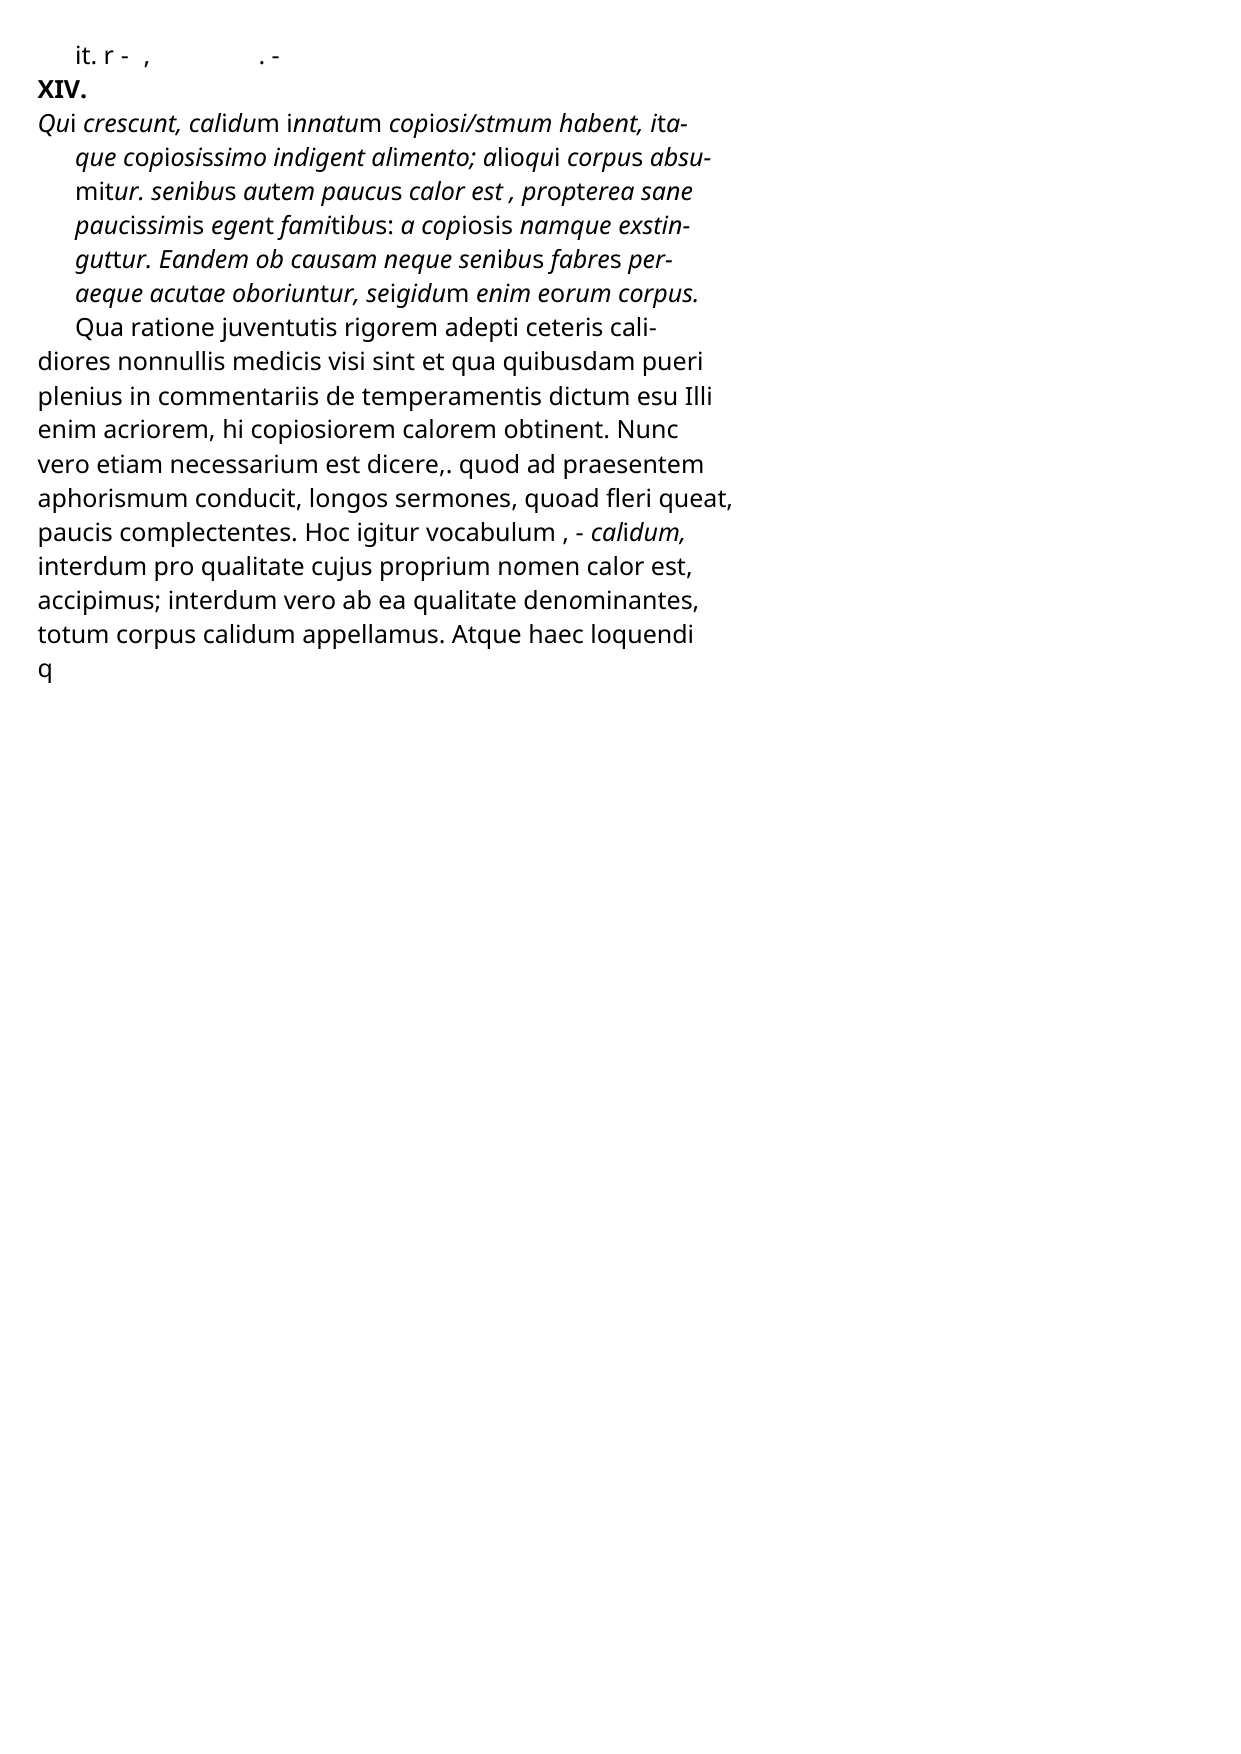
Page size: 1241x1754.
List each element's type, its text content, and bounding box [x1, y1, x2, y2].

text it. r - , . - [37, 37, 1203, 72]
text Qua ratione juventutis rigorem adepti ceteris cali- diores nonnullis medicis visi sint et qua quibusdam pueri plenius in commentariis de temperamentis dictum esu Illi enim acriorem, hi copiosiorem calorem obtinent. Nunc vero etiam necessarium est dicere,. quod ad praesentem aphorismum conducit, longos sermones, quoad fleri queat, paucis complectentes. Hoc igitur vocabulum , - calidum, interdum pro qualitate cujus proprium nomen calor est, accipimus; interdum vero ab ea qualitate denominantes, totum corpus calidum appellamus. Atque haec loquendi q [37, 310, 1203, 685]
text Qui crescunt, calidum innatum copiosi/stmum habent, ita- que copiosissimo indigent alimento; alioqui corpus absu- mitur. senibus autem paucus calor est , propterea sane paucissimis egent famitibus: a copiosis namque exstin- guttur. Eandem ob causam neque senibus fabres per- aeque acutae oboriuntur, seigidum enim eorum corpus. [37, 106, 1203, 310]
subtitle XIV. [37, 72, 1203, 106]
